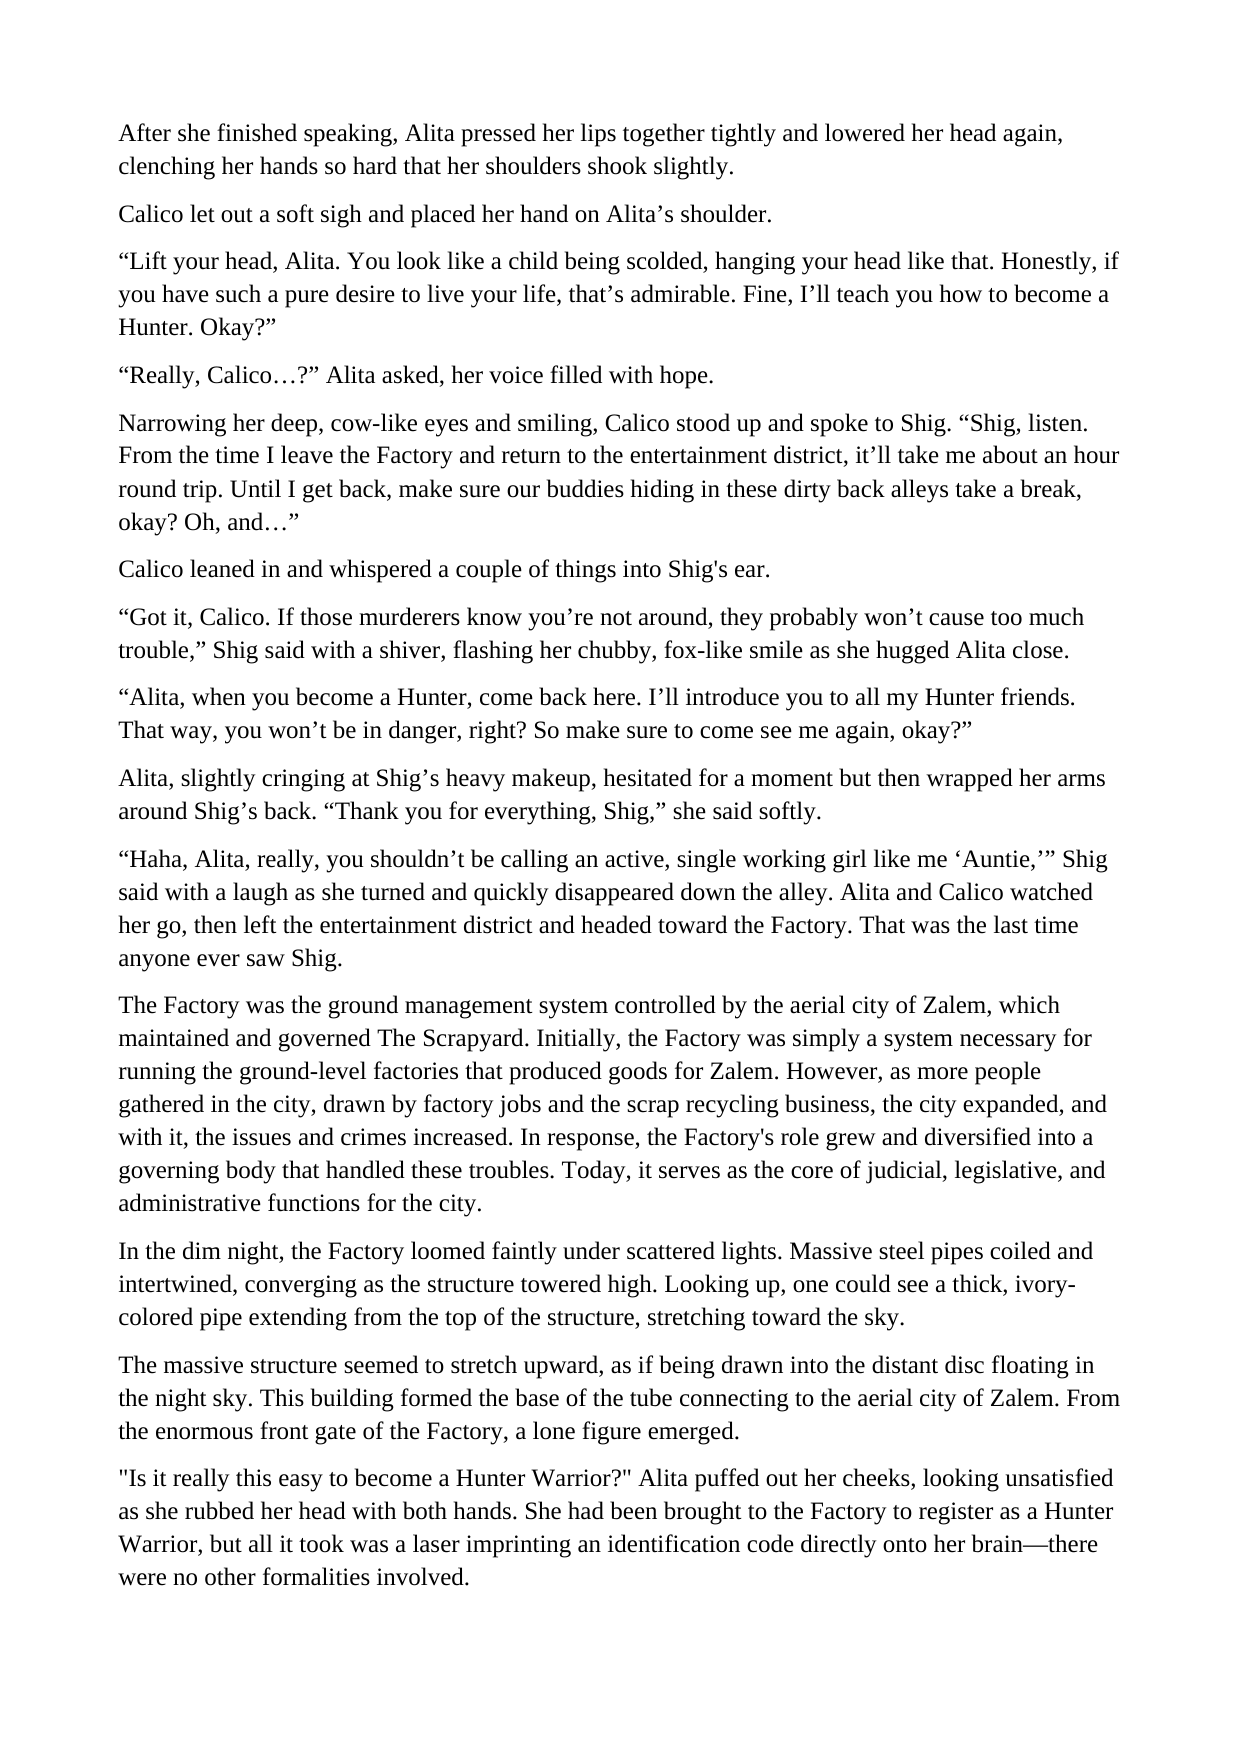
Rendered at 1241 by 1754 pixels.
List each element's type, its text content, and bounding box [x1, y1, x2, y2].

text In the dim night, the Factory loomed faintly under scattered lights. Massive steel pipes coiled and intertwined, converging as the structure towered high. Looking up, one could see a thick, ivory-colored pipe extending from the top of the structure, stretching toward the sky. [118, 1236, 1122, 1331]
text “Really, Calico…?” Alita asked, her voice filled with hope. [118, 360, 1122, 389]
text The Factory was the ground management system controlled by the aerial city of Zalem, which maintained and governed The Scrapyard. Initially, the Factory was simply a system necessary for running the ground-level factories that produced goods for Zalem. However, as more people gathered in the city, drawn by factory jobs and the scrap recycling business, the city expanded, and with it, the issues and crimes increased. In response, the Factory's role grew and diversified into a governing body that handled these troubles. Today, it serves as the core of judicial, legislative, and administrative functions for the city. [118, 990, 1122, 1217]
text "Is it really this easy to become a Hunter Warrior?" Alita puffed out her cheeks, looking unsatisfied as she rubbed her head with both hands. She had been brought to the Factory to register as a Hunter Warrior, but all it took was a laser imprinting an identification code directly onto her brain—there were no other formalities involved. [118, 1463, 1122, 1591]
text “Lift your head, Alita. You look like a child being scolded, hanging your head like that. Honestly, if you have such a pure desire to live your life, that’s admirable. Fine, I’ll teach you how to become a Hunter. Okay?” [118, 246, 1122, 341]
text Calico let out a soft sigh and placed her hand on Alita’s shoulder. [118, 199, 1122, 227]
text Calico leaned in and whispered a couple of things into Shig's ear. [118, 554, 1122, 583]
text “Alita, when you become a Hunter, come back here. I’ll introduce you to all my Hunter friends. That way, you won’t be in danger, right? So make sure to come see me again, okay?” [118, 682, 1122, 744]
text The massive structure seemed to stretch upward, as if being drawn into the distant disc floating in the night sky. This building formed the base of the tube connecting to the aerial city of Zalem. From the enormous front gate of the Factory, a lone figure emerged. [118, 1350, 1122, 1444]
text Narrowing her deep, cow-like eyes and smiling, Calico stood up and spoke to Shig. “Shig, listen. From the time I leave the Factory and return to the entertainment district, it’ll take me about an hour round trip. Until I get back, make sure our buddies hiding in these dirty back alleys take a break, okay? Oh, and…” [118, 408, 1122, 535]
text After she finished speaking, Alita pressed her lips together tightly and lowered her head again, clenching her hands so hard that her shoulders shook slightly. [118, 118, 1122, 180]
text Alita, slightly cringing at Shig’s heavy makeup, hesitated for a moment but then wrapped her arms around Shig’s back. “Thank you for everything, Shig,” she said softly. [118, 763, 1122, 825]
text “Haha, Alita, really, you shouldn’t be calling an active, single working girl like me ‘Auntie,’” Shig said with a laugh as she turned and quickly disappeared down the alley. Alita and Calico watched her go, then left the entertainment district and headed toward the Factory. That was the last time anyone ever saw Shig. [118, 844, 1122, 972]
text “Got it, Calico. If those murderers know you’re not around, they probably won’t cause too much trouble,” Shig said with a shiver, flashing her chubby, fox-like smile as she hugged Alita close. [118, 602, 1122, 664]
